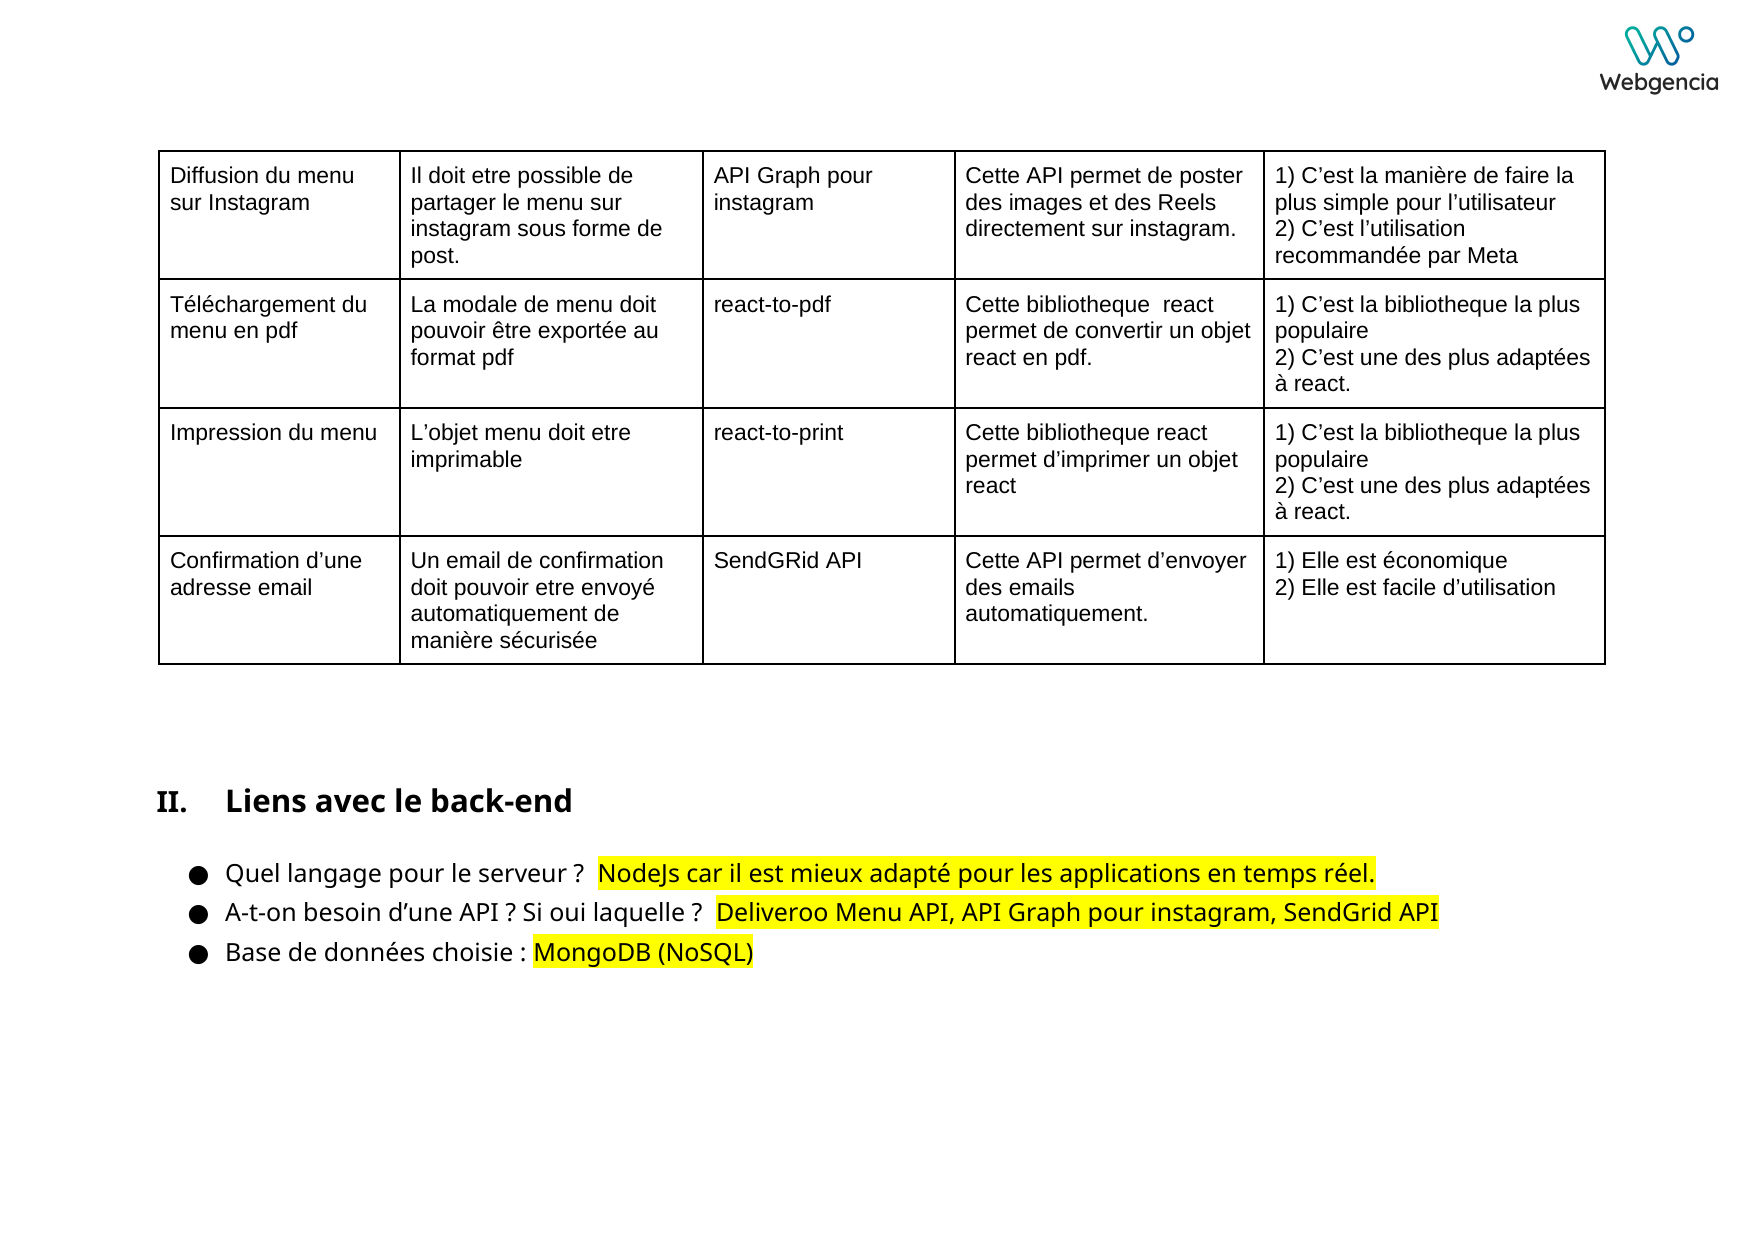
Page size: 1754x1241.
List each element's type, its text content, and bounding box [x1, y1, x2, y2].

table_cell Cette API permet d’envoyer des emails automatiquement. [956, 537, 1263, 663]
table_cell react-to-print [704, 409, 954, 535]
table_cell Téléchargement du menu en pdf [160, 280, 399, 407]
table_cell Diffusion du menu sur Instagram [160, 152, 399, 278]
table_cell Confirmation d’une adresse email [160, 537, 399, 663]
table_cell Un email de confirmation doit pouvoir etre envoyé automatiquement de manière sécurisée [401, 537, 702, 663]
subtitle Liens avec le back-end [187, 779, 1604, 822]
table_cell La modale de menu doit pouvoir être exportée au format pdf [401, 280, 702, 407]
list Quel langage pour le serveur ? NodeJs car il est mieux adapté pour les applications en temps réel. [187, 856, 1604, 890]
picture [1580, 20, 1739, 101]
table_cell Cette API permet de poster des images et des Reels directement sur instagram. [956, 152, 1263, 278]
table_cell 1) C’est la manière de faire la plus simple pour l’utilisateur 2) C’est l’utilisation recommandée par Meta [1265, 152, 1604, 278]
table_cell 1) C’est la bibliotheque la plus populaire 2) C’est une des plus adaptées à react. [1265, 280, 1604, 407]
table_cell Il doit etre possible de partager le menu sur instagram sous forme de post. [401, 152, 702, 278]
table_cell Cette bibliotheque react permet de convertir un objet react en pdf. [956, 280, 1263, 407]
table_cell react-to-pdf [704, 280, 954, 407]
table_cell 1) Elle est économique 2) Elle est facile d’utilisation [1265, 537, 1604, 663]
table_cell API Graph pour instagram [704, 152, 954, 278]
table_cell Cette bibliotheque react permet d’imprimer un objet react [956, 409, 1263, 535]
list A-t-on besoin d’une API ? Si oui laquelle ? Deliveroo Menu API, API Graph pour instagram, SendGrid API [187, 895, 1604, 929]
list Base de données choisie : MongoDB (NoSQL) [187, 934, 1604, 998]
table_cell Impression du menu [160, 409, 399, 535]
table_cell L’objet menu doit etre imprimable [401, 409, 702, 535]
table_cell 1) C’est la bibliotheque la plus populaire 2) C’est une des plus adaptées à react. [1265, 409, 1604, 535]
table_cell SendGRid API [704, 537, 954, 663]
